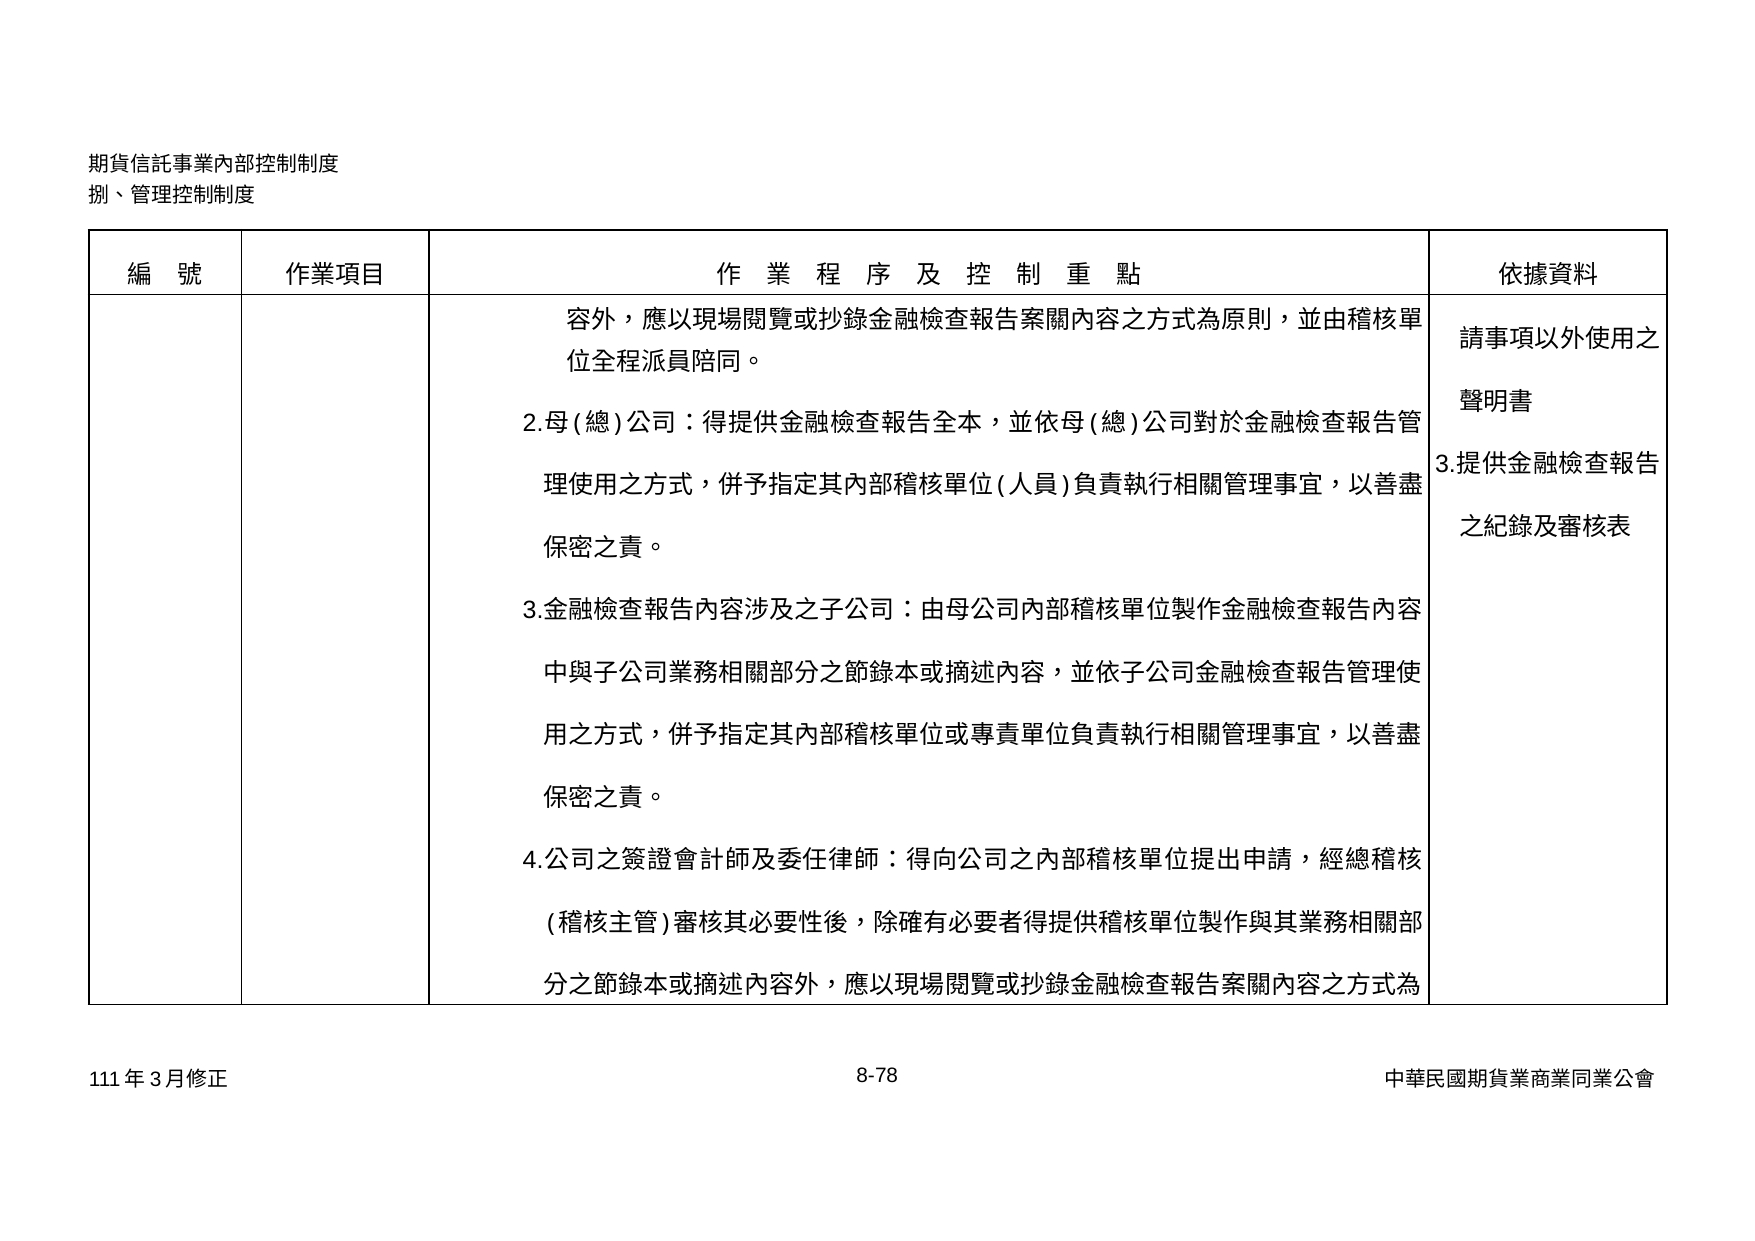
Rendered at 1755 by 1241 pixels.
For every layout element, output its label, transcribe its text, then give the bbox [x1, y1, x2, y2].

table_cell [90, 295, 241, 1003]
table_cell 請事項以外使用之聲明書 3.提供金融檢查報告之紀錄及審核表 [1430, 295, 1666, 1003]
table_header 依據資料 [1430, 231, 1666, 293]
table_header 作業項目 [242, 231, 428, 293]
table_cell [242, 295, 428, 1003]
table_cell 容外，應以現場閱覽或抄錄金融檢查報告案關內容之方式為原則，並由稽核單位全程派員陪同。 2.母(總)公司：得提供金融檢查報告全本，並依母(總)公司對於金融檢查報告管理使用之方式，併予指定其內部稽核單位(人員)負責執行相關管理事宜，以善盡保密之責。 3.金融檢查報告內容涉及之子公司：由母公司內部稽核單位製作金融檢查報告內容中與子公司業務相關部分之節錄本或摘述內容，並依子公司金融檢查報告管理使用之方式，併予指定其內部稽核單位或專責單位負責執行相關管理事宜，以善盡保密之責。 4.公司之簽證會計師及委任律師：得向公司之內部稽核單位提出申請，經總稽核(稽核主管)審核其必要性後，除確有必要者得提供稽核單位製作與其業務相關部分之節錄本或摘述內容外，應以現場閱覽或抄錄金融檢查報告案關內容之方式為 [430, 295, 1428, 1003]
table_header 編 號 [90, 231, 241, 293]
table_header 作 業 程 序 及 控 制 重 點 [430, 231, 1428, 293]
